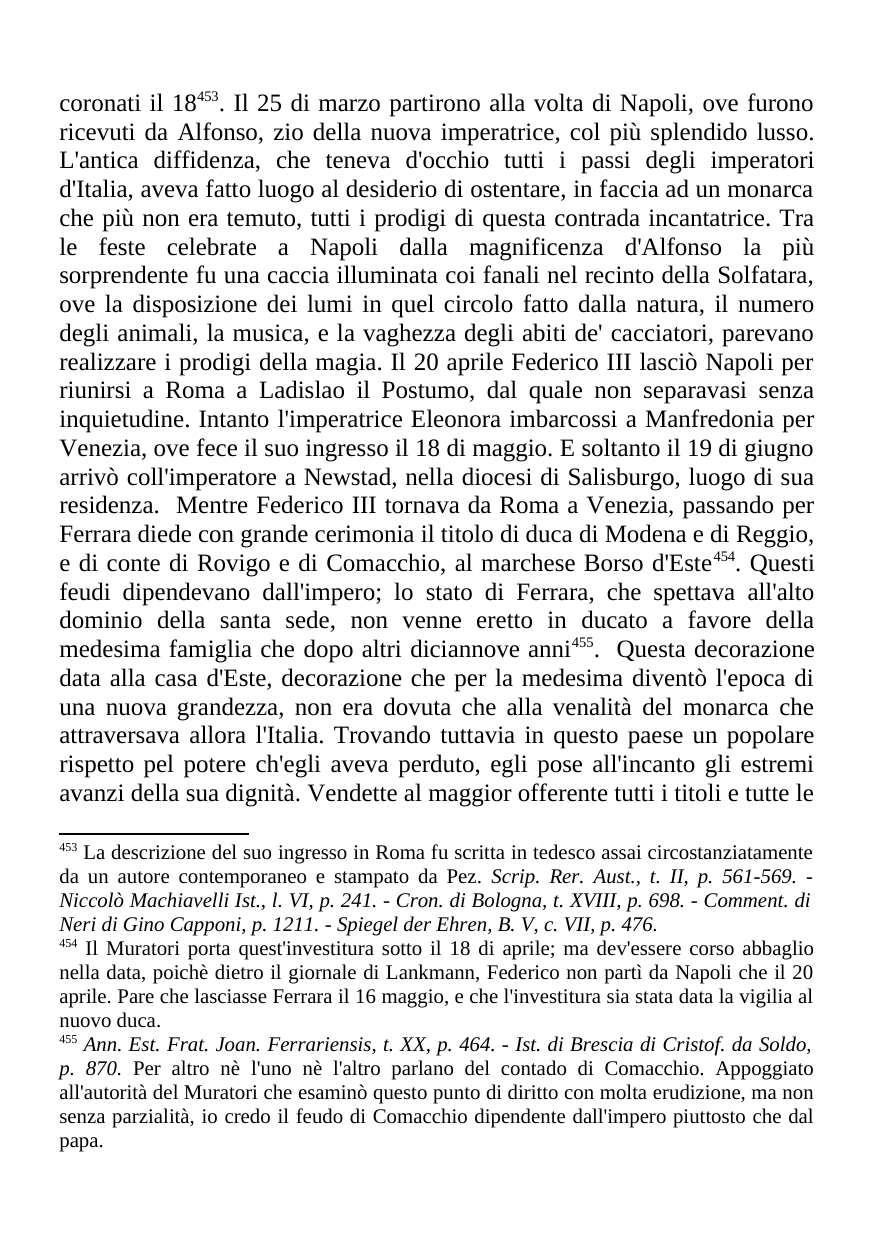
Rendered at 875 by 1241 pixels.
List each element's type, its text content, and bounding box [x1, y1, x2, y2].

text La descrizione del suo ingresso in Roma fu scritta in tedesco assai circostanziatamente da un autore contemporaneo e stampato da Pez. Scrip. Rer. Aust., t. II, p. 561-569. - Niccolò Machiavelli Ist., l. VI, p. 241. - Cron. di Bologna, t. XVIII, p. 698. - Comment. di Neri di Gino Capponi, p. 1211. - Spiegel der Ehren, B. V, c. VII, p. 476. [59, 839, 815, 936]
text Ann. Est. Frat. Joan. Ferrariensis, t. XX, p. 464. - Ist. di Brescia di Cristof. da Soldo, p. 870. Per altro nè l'uno nè l'altro parlano del contado di Comacchio. Appoggiato all'autorità del Muratori che esaminò questo punto di diritto con molta erudizione, ma non senza parzialità, io credo il feudo di Comacchio dipendente dall'impero piuttosto che dal papa. [59, 1032, 815, 1152]
text Il Muratori porta quest'investitura sotto il 18 di aprile; ma dev'essere corso abbaglio nella data, poichè dietro il giornale di Lankmann, Federico non partì da Napoli che il 20 aprile. Pare che lasciasse Ferrara il 16 maggio, e che l'investitura sia stata data la vigilia al nuovo duca. [59, 936, 815, 1032]
